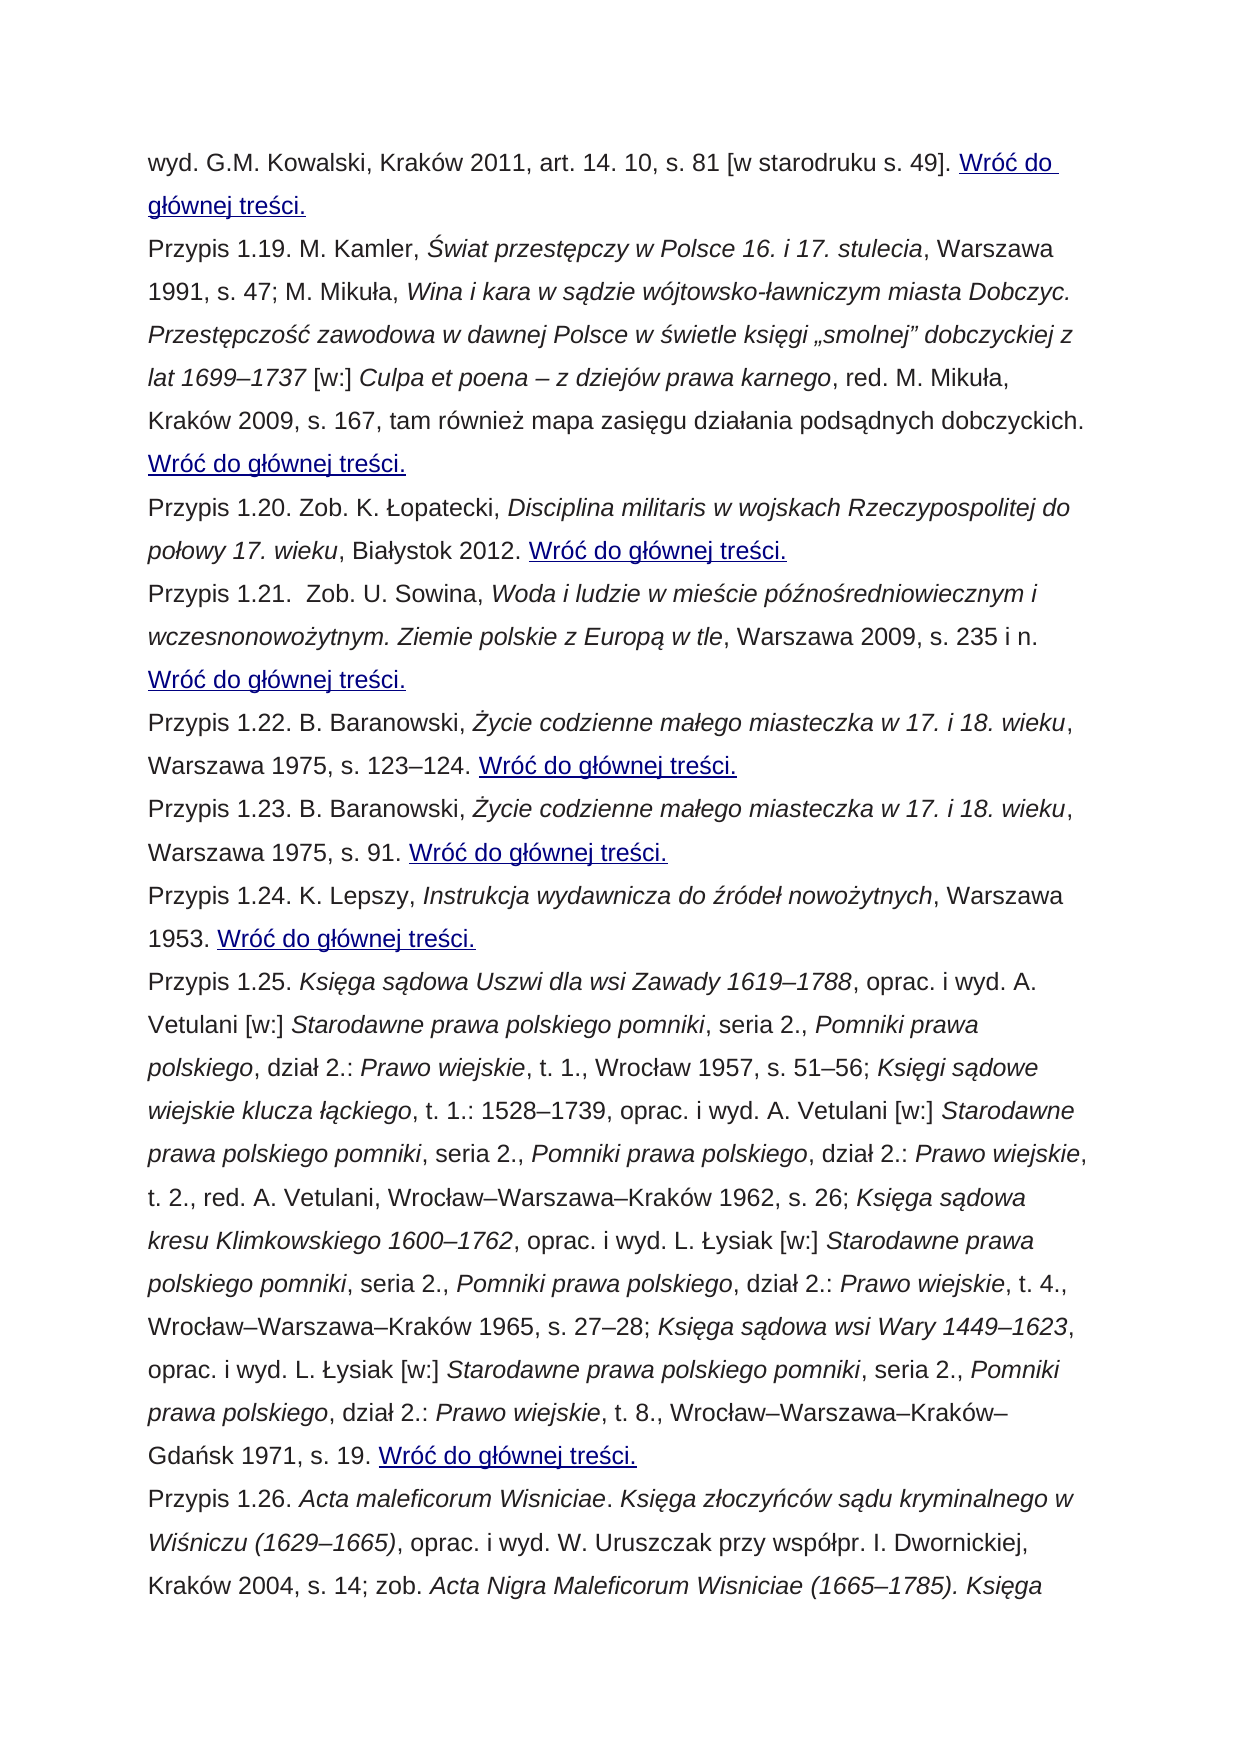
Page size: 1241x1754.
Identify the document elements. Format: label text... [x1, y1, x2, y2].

text wyd. G.M. Kowalski, Kraków 2011, art. 14. 10, s. 81 [w starodruku s. 49]. Wróć do głównej treści. [148, 148, 1093, 219]
text Przypis 1.20. Zob. K. Łopatecki, Disciplina militaris w wojskach Rzeczypospolitej do połowy 17. wieku, Białystok 2012. Wróć do głównej treści. [148, 493, 1093, 564]
text Przypis 1.19. M. Kamler, Świat przestępczy w Polsce 16. i 17. stulecia, Warszawa 1991, s. 47; M. Mikuła, Wina i kara w sądzie wójtowsko-ławniczym miasta Dobczyc. Przestępczość zawodowa w dawnej Polsce w świetle księgi „smolnej” dobczyckiej z lat 1699–1737 [w:] Culpa et poena – z dziejów prawa karnego, red. M. Mikuła, Kraków 2009, s. 167, tam również mapa zasięgu działania podsądnych dobczyckich. Wróć do głównej treści. [148, 234, 1093, 478]
text Przypis 1.25. Księga sądowa Uszwi dla wsi Zawady 1619–1788, oprac. i wyd. A. Vetulani [w:] Starodawne prawa polskiego pomniki, seria 2., Pomniki prawa polskiego, dział 2.: Prawo wiejskie, t. 1., Wrocław 1957, s. 51–56; Księgi sądowe wiejskie klucza łąckiego, t. 1.: 1528–1739, oprac. i wyd. A. Vetulani [w:] Starodawne prawa polskiego pomniki, seria 2., Pomniki prawa polskiego, dział 2.: Prawo wiejskie, t. 2., red. A. Vetulani, Wrocław–Warszawa–Kraków 1962, s. 26; Księga sądowa kresu Klimkowskiego 1600–1762, oprac. i wyd. L. Łysiak [w:] Starodawne prawa polskiego pomniki, seria 2., Pomniki prawa polskiego, dział 2.: Prawo wiejskie, t. 4., Wrocław–Warszawa–Kraków 1965, s. 27–28; Księga sądowa wsi Wary 1449–1623, oprac. i wyd. L. Łysiak [w:] Starodawne prawa polskiego pomniki, seria 2., Pomniki prawa polskiego, dział 2.: Prawo wiejskie, t. 8., Wrocław–Warszawa–Kraków–Gdańsk 1971, s. 19. Wróć do głównej treści. [148, 967, 1093, 1470]
text Przypis 1.22. B. Baranowski, Życie codzienne małego miasteczka w 17. i 18. wieku, Warszawa 1975, s. 123–124. Wróć do głównej treści. [148, 708, 1093, 780]
text Przypis 1.26. Acta maleficorum Wisniciae. Księga złoczyńców sądu kryminalnego w Wiśniczu (1629–1665), oprac. i wyd. W. Uruszczak przy współpr. I. Dwornickiej, Kraków 2004, s. 14; zob. Acta Nigra Maleficorum Wisniciae (1665–1785). Księga [148, 1484, 1093, 1599]
text Przypis 1.21. Zob. U. Sowina, Woda i ludzie w mieście późnośredniowiecznym i wczesnonowożytnym. Ziemie polskie z Europą w tle, Warszawa 2009, s. 235 i n. Wróć do głównej treści. [148, 579, 1093, 694]
text Przypis 1.24. K. Lepszy, Instrukcja wydawnicza do źródeł nowożytnych, Warszawa 1953. Wróć do głównej treści. [148, 881, 1093, 953]
text Przypis 1.23. B. Baranowski, Życie codzienne małego miasteczka w 17. i 18. wieku, Warszawa 1975, s. 91. Wróć do głównej treści. [148, 794, 1093, 866]
